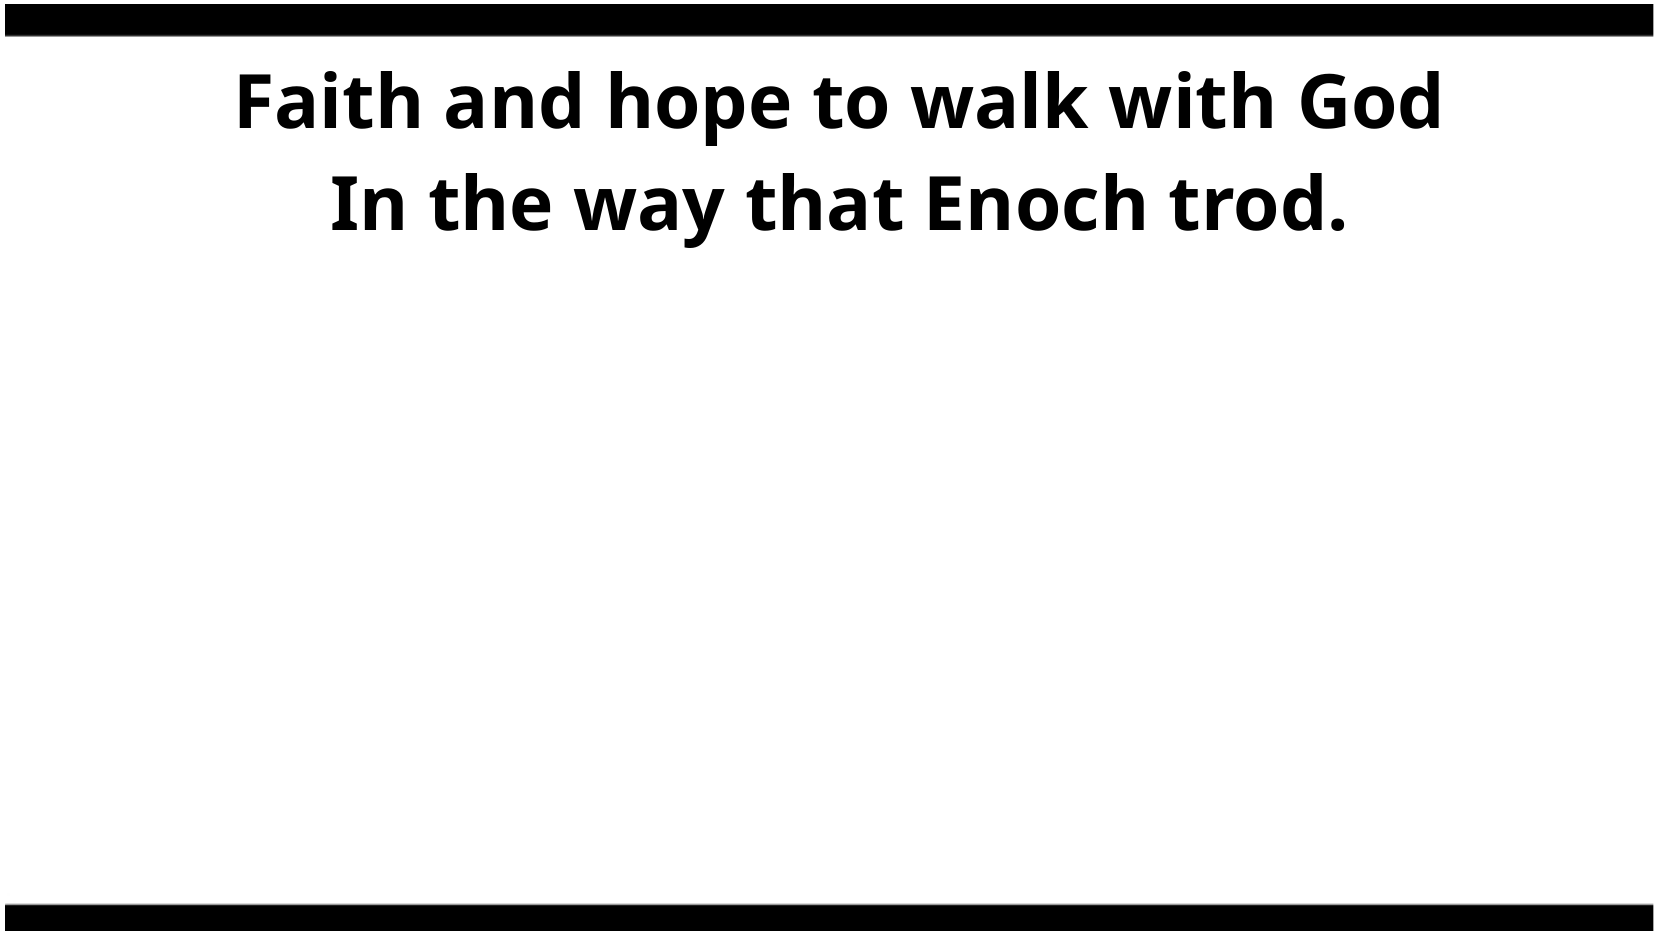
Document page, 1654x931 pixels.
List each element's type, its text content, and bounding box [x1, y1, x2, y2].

text_box Faith and hope to walk with God In the way that Enoch trod. [60, 40, 1621, 256]
picture [5, 4, 1654, 931]
